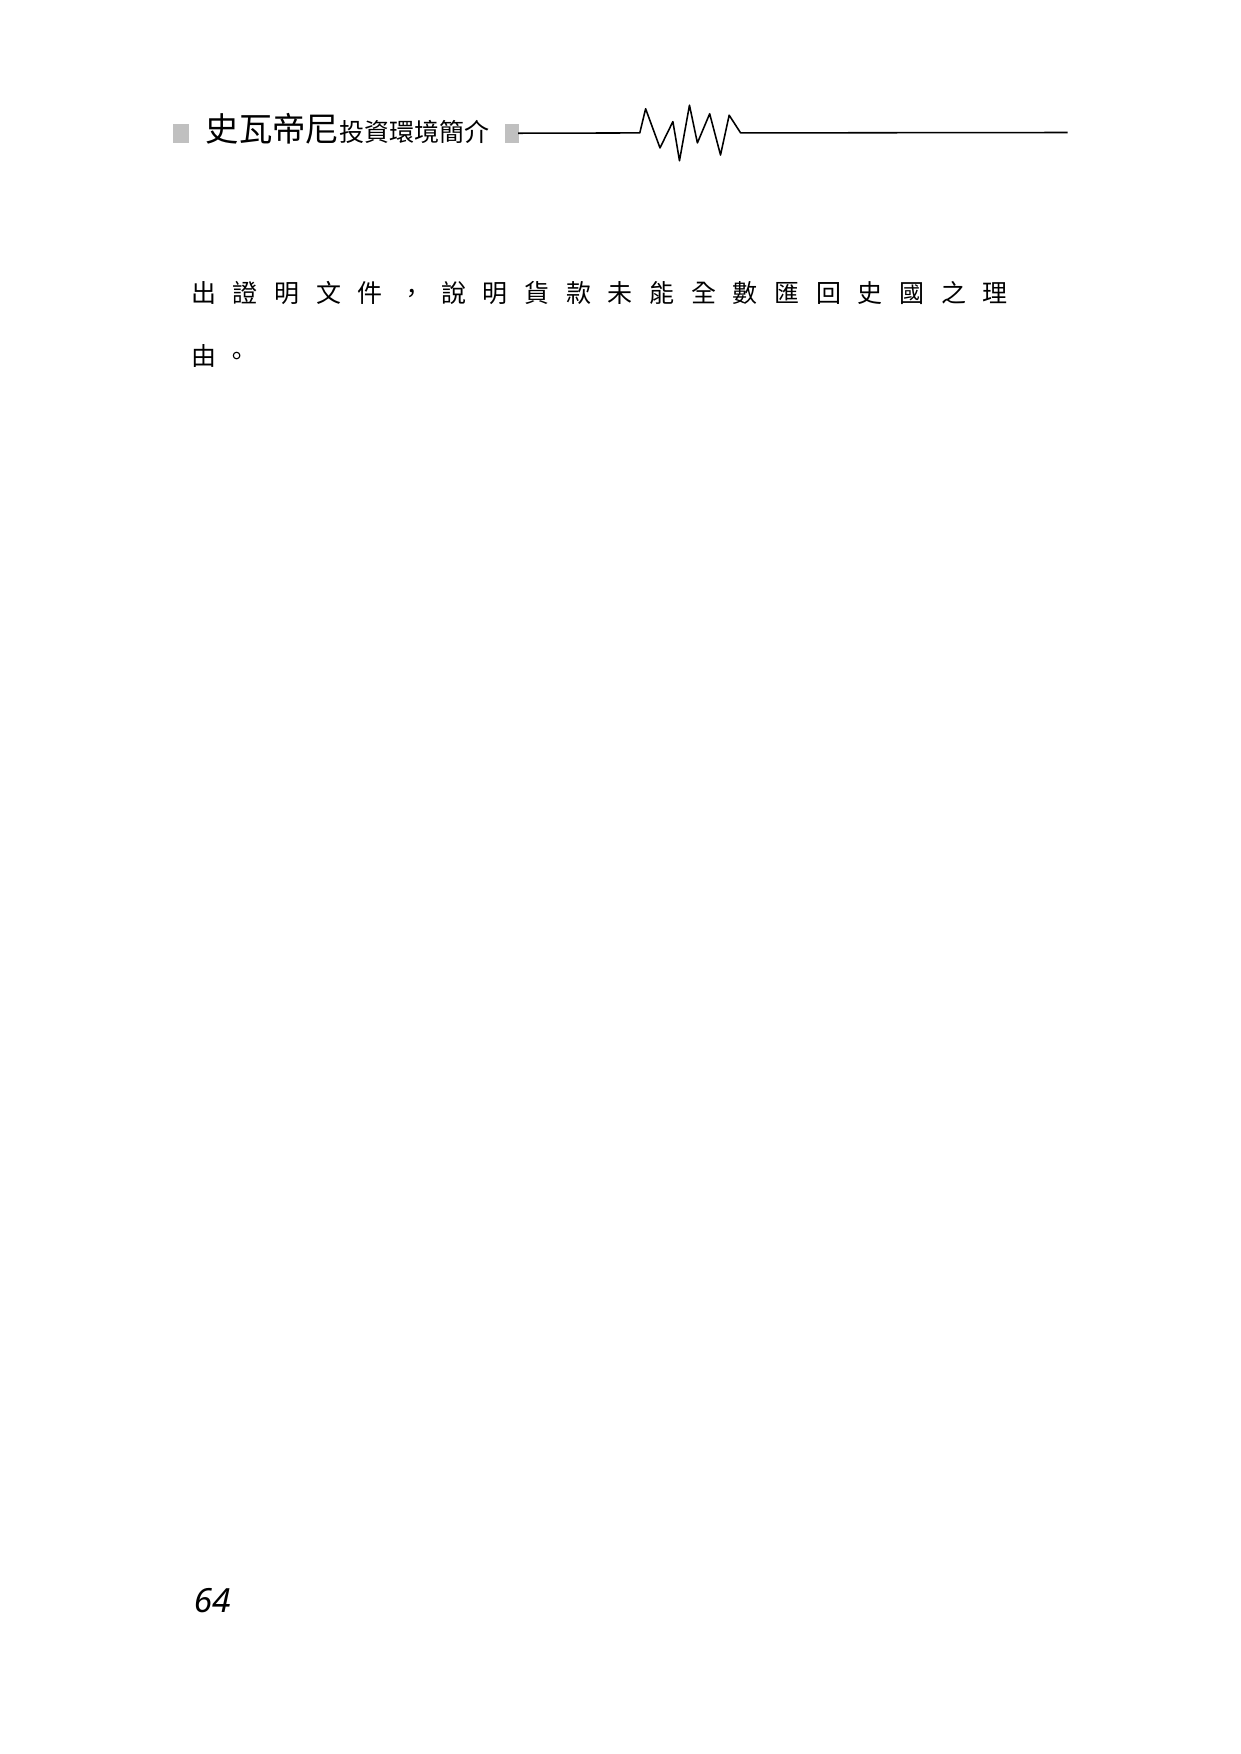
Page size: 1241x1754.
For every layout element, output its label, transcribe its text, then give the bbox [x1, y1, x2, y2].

text 出證明文件，說明貨款未能全數匯回史國之理由。 [183, 250, 1058, 375]
